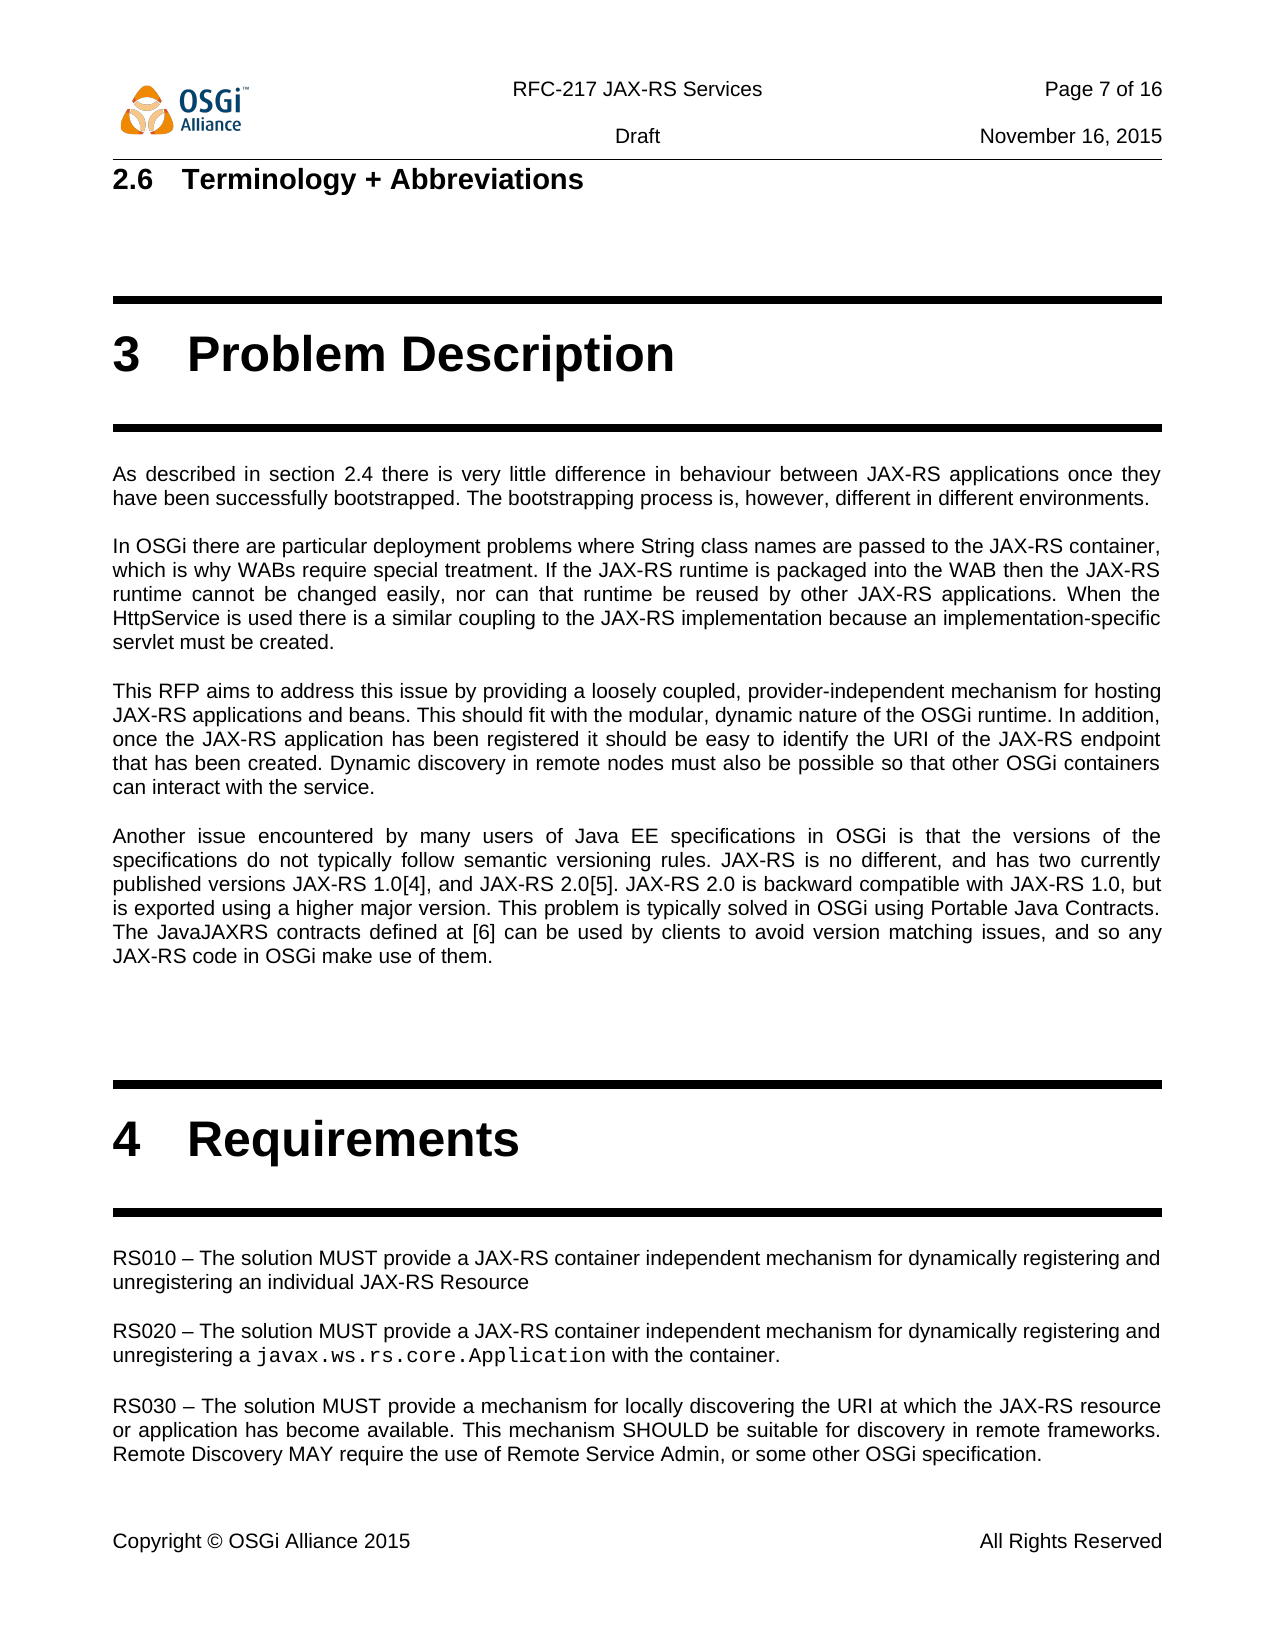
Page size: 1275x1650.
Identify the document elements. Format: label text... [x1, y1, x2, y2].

text RS030 – The solution MUST provide a mechanism for locally discovering the URI at which the JAX-RS resource or application has become available. This mechanism SHOULD be suitable for discovery in remote frameworks. Remote Discovery MAY require the use of Remote Service Admin, or some other OSGi specification. [112, 1394, 1162, 1466]
subtitle Problem Description [112, 297, 1162, 432]
subtitle Requirements [112, 1081, 1162, 1217]
picture [113, 78, 257, 142]
text This RFP aims to address this issue by providing a loosely coupled, provider-independent mechanism for hosting JAX-RS applications and beans. This should fit with the modular, dynamic nature of the OSGi runtime. In addition, once the JAX-RS application has been registered it should be easy to identify the URI of the JAX-RS endpoint that has been created. Dynamic discovery in remote nodes must also be possible so that other OSGi containers can interact with the service. [112, 679, 1162, 799]
text In OSGi there are particular deployment problems where String class names are passed to the JAX-RS container, which is why WABs require special treatment. If the JAX-RS runtime is packaged into the WAB then the JAX-RS runtime cannot be changed easily, nor can that runtime be reused by other JAX-RS applications. When the HttpService is used there is a similar coupling to the JAX-RS implementation because an implementation-specific servlet must be created. [112, 534, 1162, 654]
subtitle Terminology + Abbreviations [112, 160, 1162, 196]
text Another issue encountered by many users of Java EE specifications in OSGi is that the versions of the specifications do not typically follow semantic versioning rules. JAX-RS is no different, and has two currently published versions JAX-RS 1.0[4]., and JAX-RS 2.0[5].. JAX-RS 2.0 is backward compatible with JAX-RS 1.0, but is exported using a higher major version. This problem is typically solved in OSGi using Portable Java Contracts. The JavaJAXRS contracts defined at [6]. can be used by clients to avoid version matching issues, and so any JAX-RS code in OSGi make use of them. [112, 824, 1162, 968]
text RS010 – The solution MUST provide a JAX-RS container independent mechanism for dynamically registering and unregistering an individual JAX-RS Resource [112, 1246, 1162, 1294]
text RS020 – The solution MUST provide a JAX-RS container independent mechanism for dynamically registering and unregistering a javax.ws.rs.core.Application with the container. [112, 1319, 1162, 1369]
text As described in section 2.4 there is very little difference in behaviour between JAX-RS applications once they have been successfully bootstrapped. The bootstrapping process is, however, different in different environments. [112, 461, 1162, 509]
